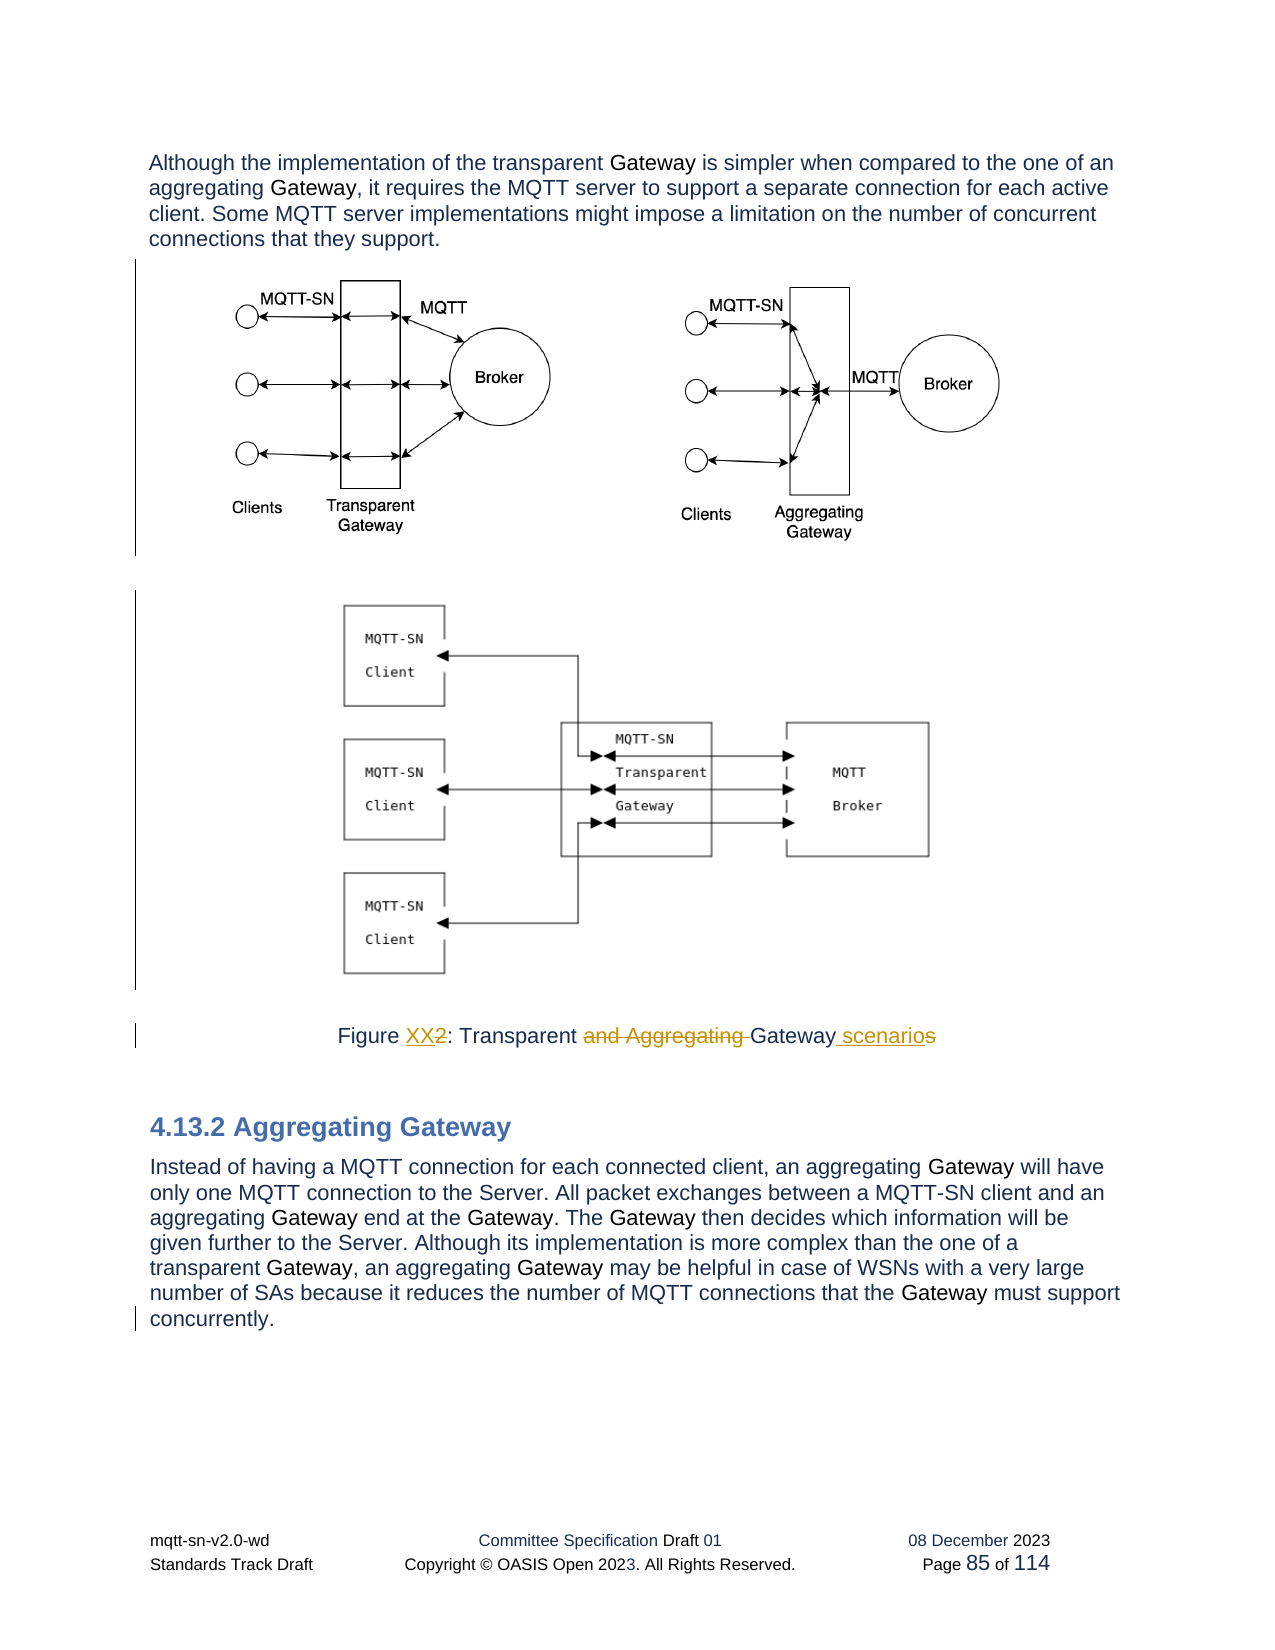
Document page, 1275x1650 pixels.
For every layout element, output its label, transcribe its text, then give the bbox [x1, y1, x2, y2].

text Figure XX: Transparent Gateway scenario [148, 1023, 1124, 1048]
subtitle 4.13.2 Aggregating Gateway [150, 1111, 1124, 1142]
picture [209, 259, 1007, 557]
picture [336, 589, 937, 990]
text Instead of having a MQTT connection for each connected client, an aggregating Gateway will have only one MQTT connection to the Server. All packet exchanges between a MQTT-SN client and an aggregating Gateway end at the Gateway. The Gateway then decides which information will be given further to the Server. Although its implementation is more complex than the one of a transparent Gateway, an aggregating Gateway may be helpful in case of WSNs with a very large number of SAs because it reduces the number of MQTT connections that the Gateway must support concurrently. [149, 1154, 1124, 1331]
text Although the implementation of the transparent Gateway is simpler when compared to the one of an aggregating Gateway, it requires the MQTT server to support a separate connection for each active client. Some MQTT server implementations might impose a limitation on the number of concurrent connections that they support. [148, 150, 1124, 251]
